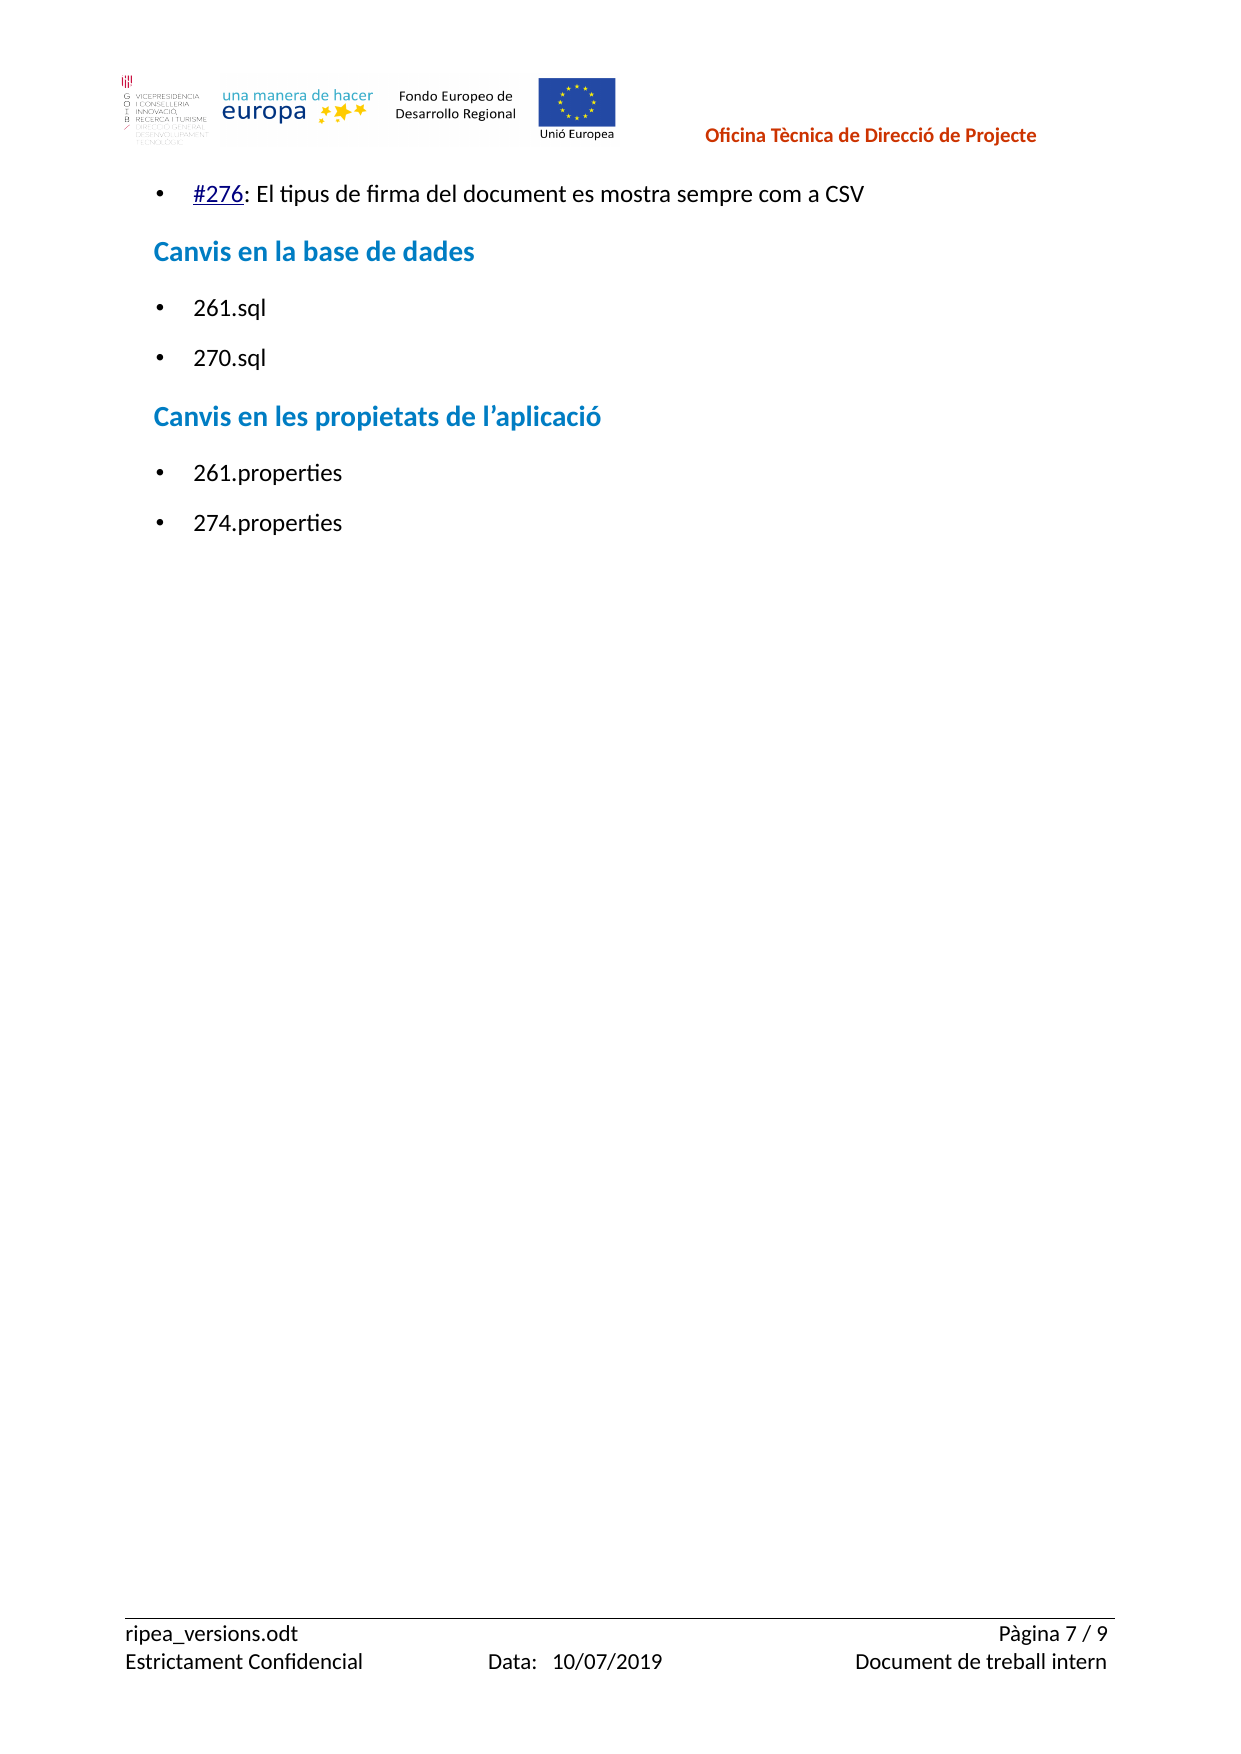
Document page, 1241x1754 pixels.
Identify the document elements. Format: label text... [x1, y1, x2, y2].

picture [219, 73, 621, 147]
list 261.properties [156, 457, 1122, 488]
list 270.sql [156, 342, 1122, 373]
picture [118, 73, 213, 147]
list 274.properties [156, 507, 1122, 537]
list #276: El tipus de firma del document es mostra sempre com a CSV [156, 178, 1122, 208]
subtitle Canvis en les propietats de l’aplicació [153, 398, 1122, 433]
subtitle Canvis en la base de dades [153, 233, 1122, 269]
list 261.sql [156, 293, 1122, 323]
